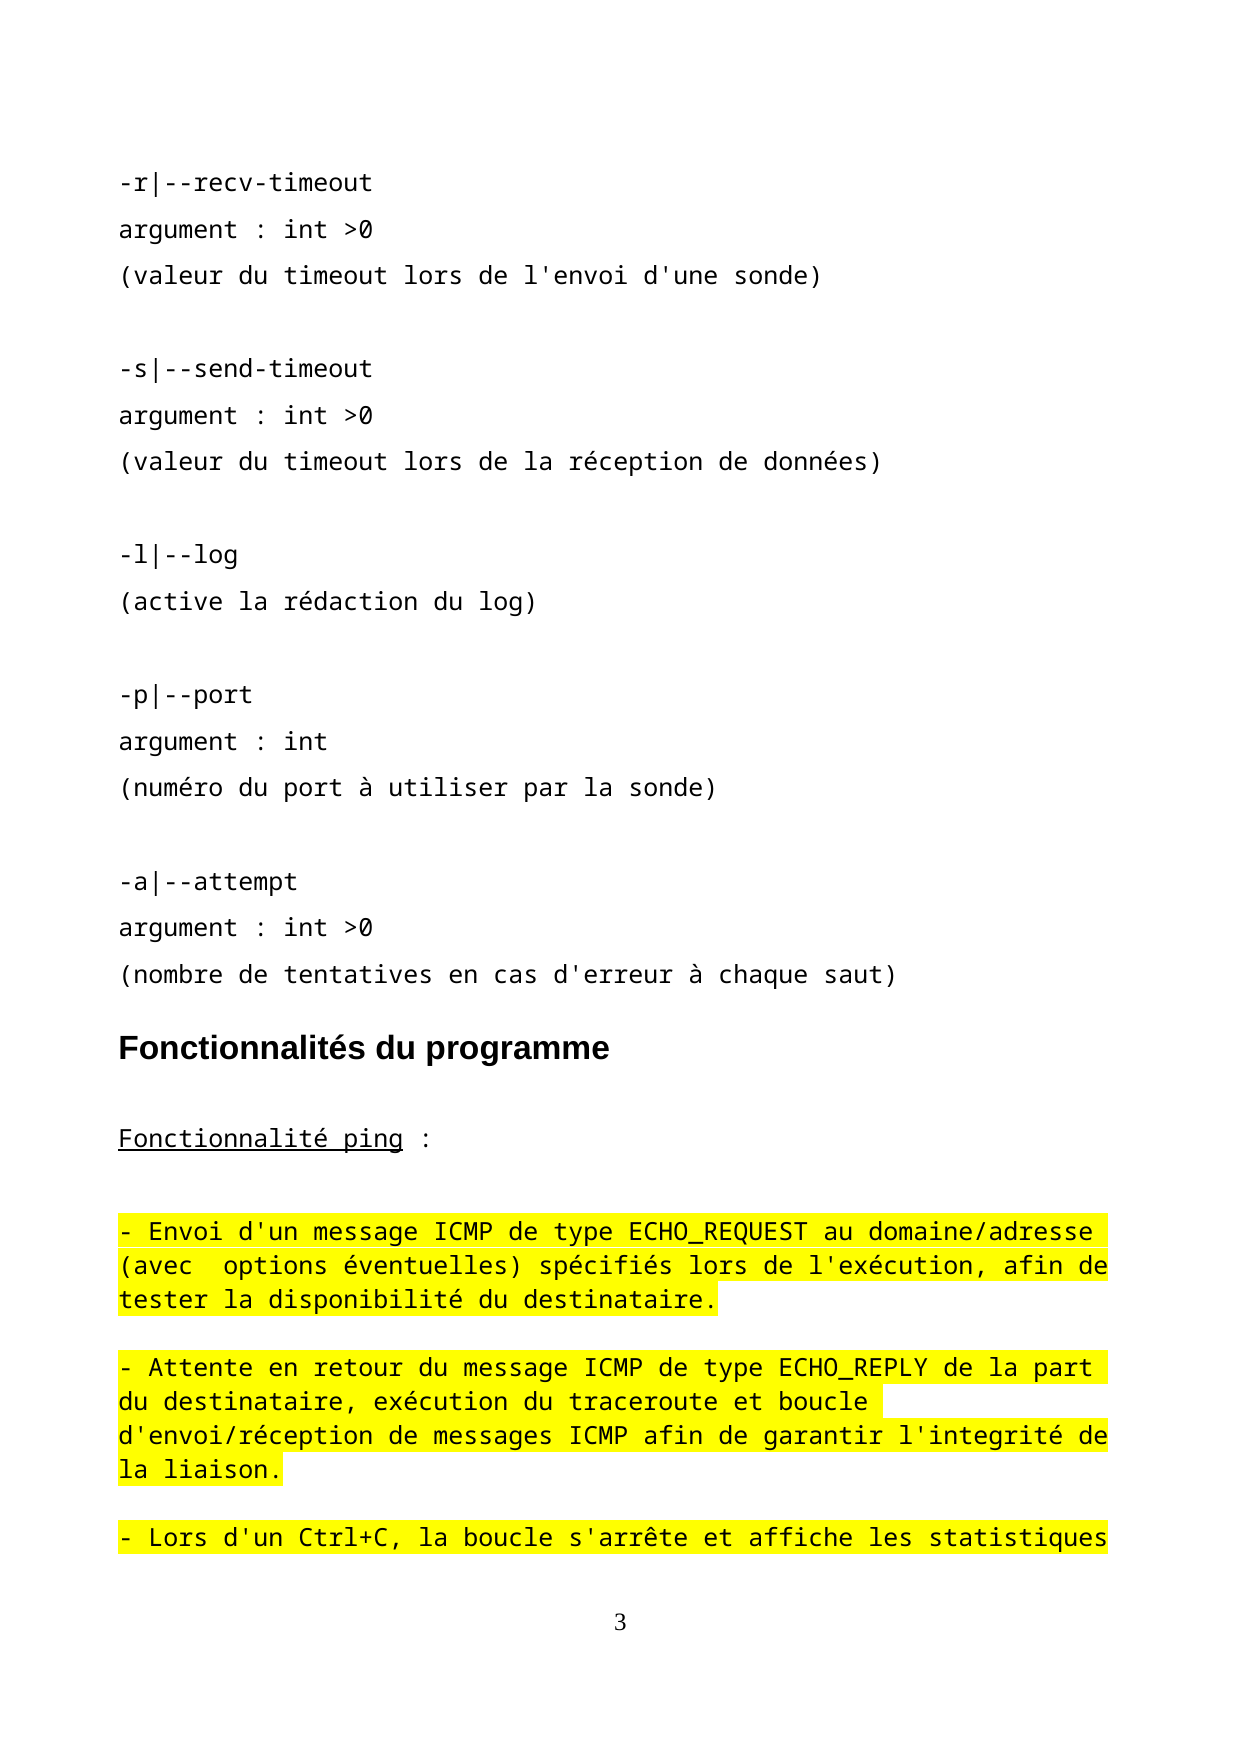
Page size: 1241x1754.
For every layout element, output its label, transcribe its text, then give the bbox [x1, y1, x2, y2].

text argument : int >0 [118, 211, 1122, 245]
text (numéro du port à utiliser par la sonde) [118, 770, 1122, 804]
text argument : int [118, 723, 1122, 757]
text argument : int >0 [118, 397, 1122, 432]
subtitle Fonctionnalités du programme [118, 1028, 1122, 1066]
text - Envoi d'un message ICMP de type ECHO_REQUEST au domaine/adresse (avec options éventuelles) spécifiés lors de l'exécution, afin de tester la disponibilité du destinataire. - Attente en retour du message ICMP de type ECHO_REPLY de la part du destinataire, exécution du traceroute et boucle d'envoi/réception de messages ICMP afin de garantir l'integrité de la liaison. - Lors d'un Ctrl+C, la boucle s'arrête et affiche les statistiques [118, 1213, 1122, 1554]
text (nombre de tentatives en cas d'erreur à chaque saut) [118, 956, 1122, 990]
text (valeur du timeout lors de l'envoi d'une sonde) [118, 258, 1122, 292]
text (valeur du timeout lors de la réception de données) [118, 444, 1122, 478]
text -s|--send-timeout [118, 351, 1122, 385]
text -l|--log [118, 537, 1122, 571]
text -r|--recv-timeout [118, 165, 1122, 199]
text -a|--attempt [118, 863, 1122, 897]
text argument : int >0 [118, 910, 1122, 944]
text -p|--port [118, 677, 1122, 711]
text (active la rédaction du log) [118, 584, 1122, 618]
text Fonctionnalité ping : [118, 1120, 1122, 1154]
